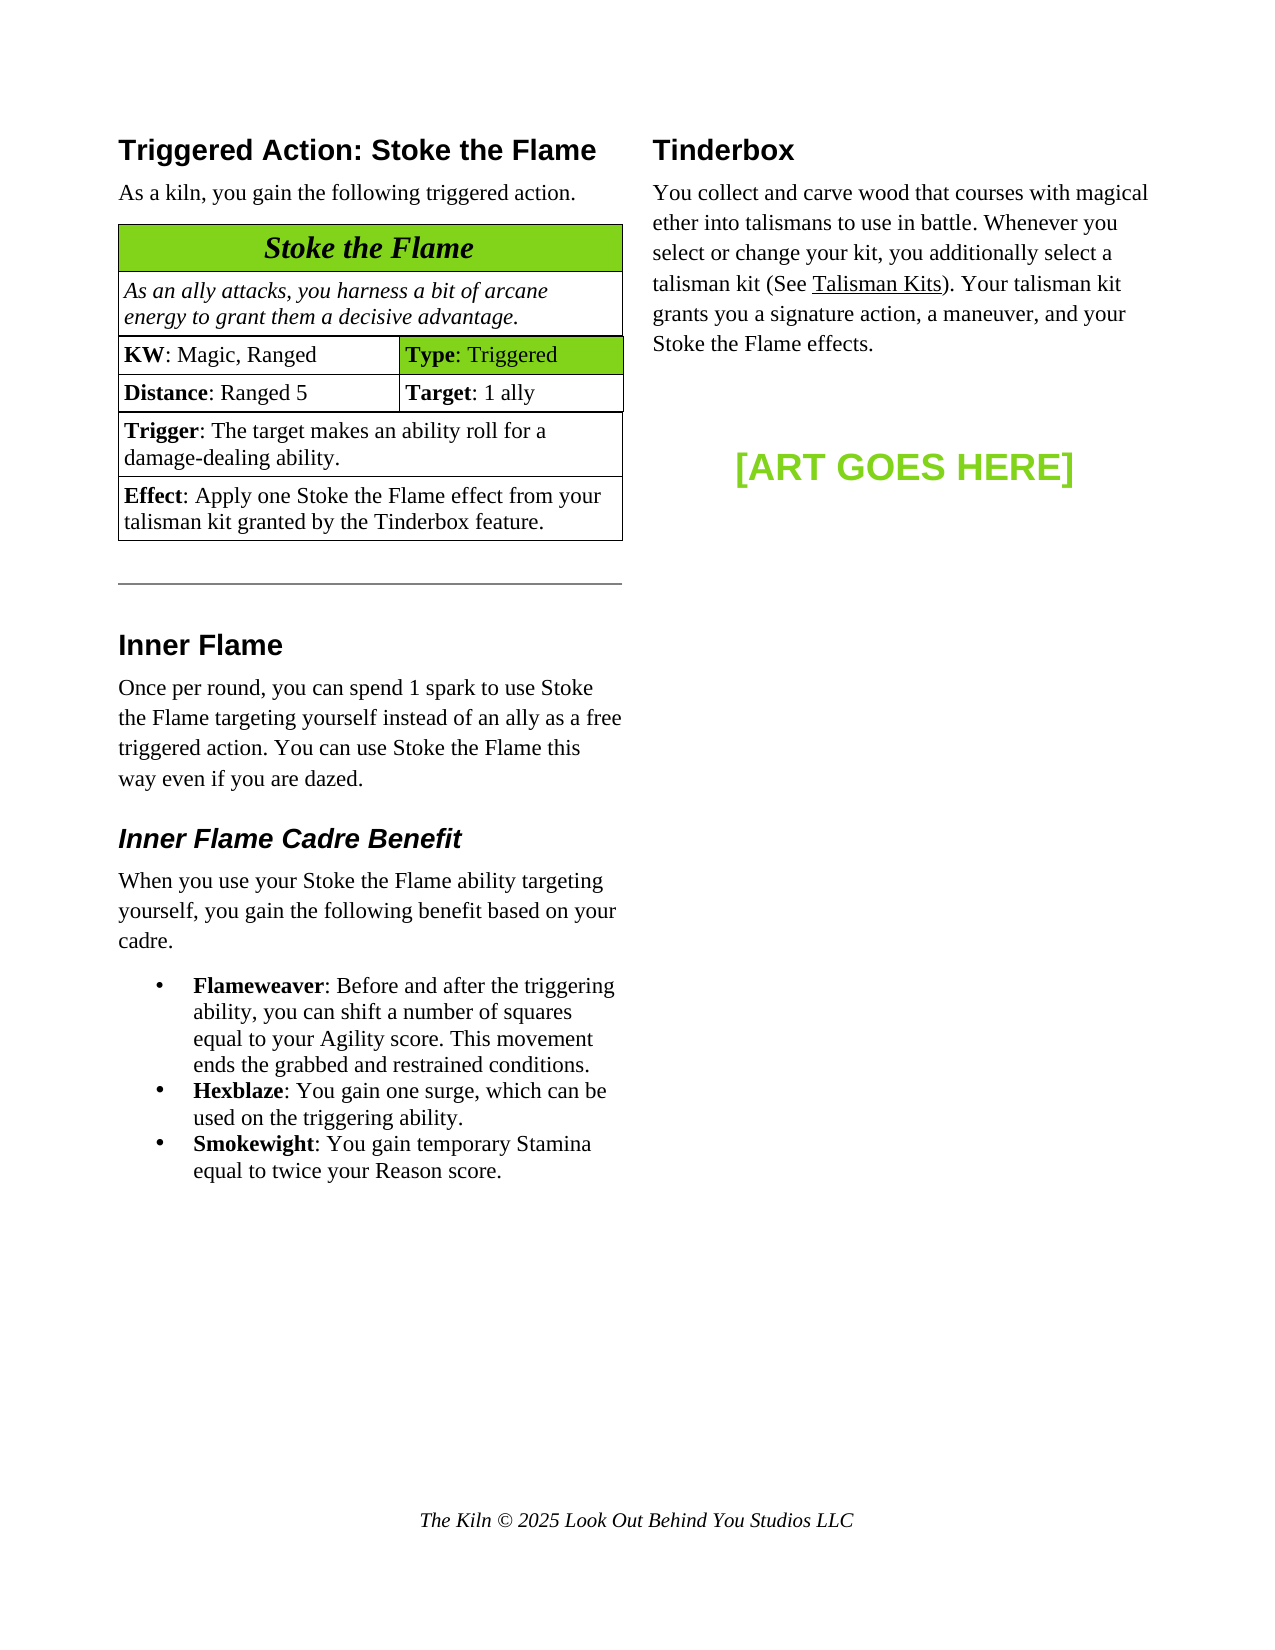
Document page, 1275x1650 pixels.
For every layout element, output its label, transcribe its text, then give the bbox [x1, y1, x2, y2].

text Once per round, you can spend 1 spark to use Stoke the Flame targeting yourself instead of an ally as a free triggered action. You can use Stoke the Flame this way even if you are dazed. [118, 674, 622, 791]
list Hexblaze: You gain one surge, which can be used on the triggering ability. [156, 1077, 622, 1131]
table_header Type: Triggered [400, 337, 623, 374]
table_header KW: Magic, Ranged [119, 337, 399, 374]
table_cell Effect: Apply one Stoke the Flame effect from your talisman kit granted by the Tinderbox feature. [119, 477, 622, 540]
list Smokewight: You gain temporary Stamina equal to twice your Reason score. [156, 1131, 622, 1184]
list Flameweaver: Before and after the triggering ability, you can shift a number of squares equal to your Agility score. This movement ends the grabbed and restrained conditions. [156, 972, 622, 1077]
subtitle Triggered Action: Stoke the Flame [118, 133, 622, 166]
text You collect and carve wood that courses with magical ether into talismans to use in battle. Whenever you select or change your kit, you additionally select a talisman kit (See Talisman Kits). Your talisman kit grants you a signature action, a maneuver, and your Stoke the Flame effects. [652, 179, 1157, 356]
subtitle Tinderbox [652, 133, 1157, 166]
table_cell Target: 1 ally [400, 375, 623, 411]
subtitle Inner Flame Cadre Benefit [118, 822, 622, 854]
table_header Stoke the Flame [119, 225, 622, 271]
subtitle [ART GOES HERE] [652, 444, 1157, 488]
subtitle Inner Flame [118, 628, 622, 662]
table_cell Distance: Ranged 5 [119, 375, 399, 411]
text When you use your Stoke the Flame ability targeting yourself, you gain the following benefit based on your cadre. [118, 867, 622, 953]
table_header Trigger: The target makes an ability roll for a damage-dealing ability. [119, 413, 622, 476]
table_cell As an ally attacks, you harness a bit of arcane energy to grant them a decisive advantage. [119, 272, 622, 335]
text As a kiln, you gain the following triggered action. [118, 179, 622, 205]
